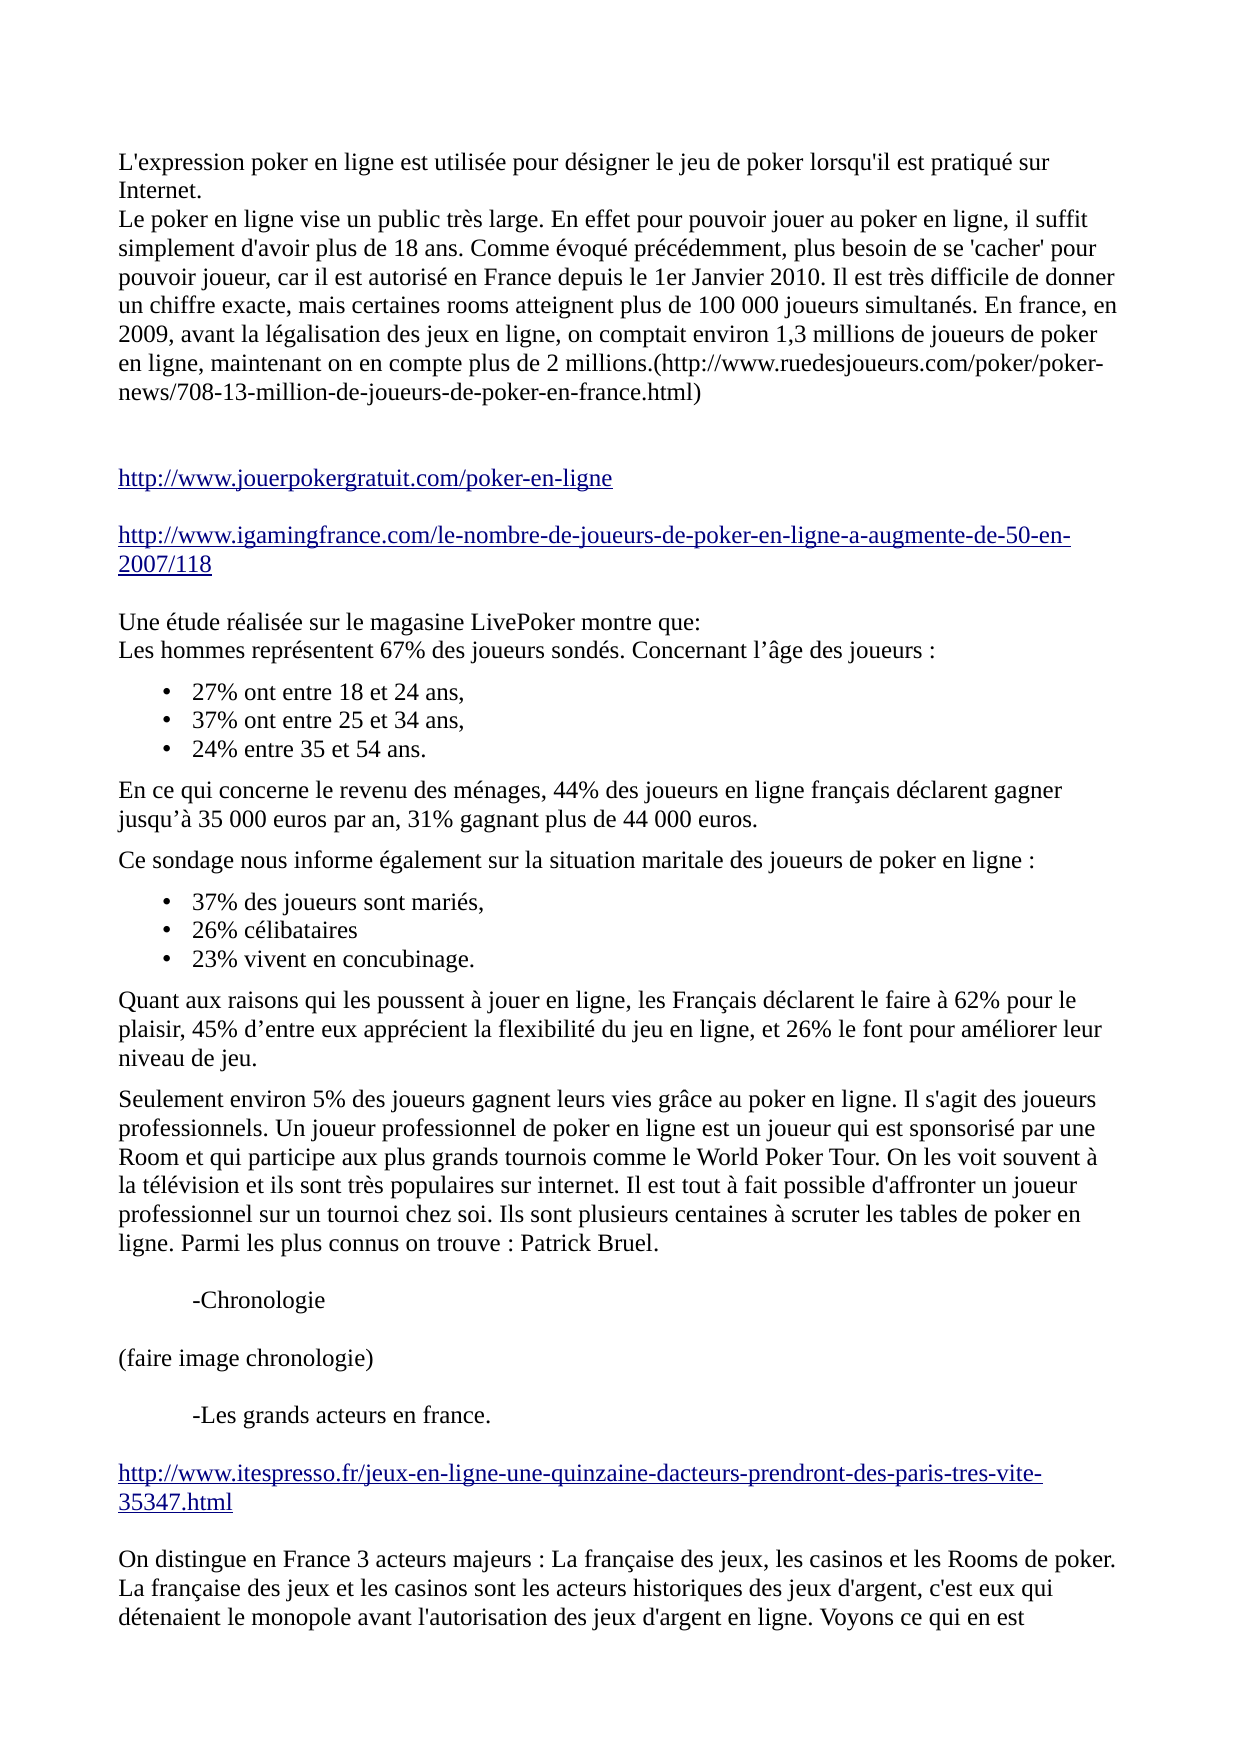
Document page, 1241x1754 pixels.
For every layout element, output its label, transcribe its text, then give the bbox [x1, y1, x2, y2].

text On distingue en France 3 acteurs majeurs : La française des jeux, les casinos et les Rooms de poker. [118, 1544, 1122, 1573]
text En ce qui concerne le revenu des ménages, 44% des joueurs en ligne français déclarent gagner jusqu’à 35 000 euros par an, 31% gagnant plus de 44 000 euros. [118, 776, 1122, 833]
list 37% des joueurs sont mariés, [162, 887, 1122, 916]
text Les hommes représentent 67% des joueurs sondés. Concernant l’âge des joueurs : [118, 636, 1122, 664]
text -Chronologie [118, 1286, 1122, 1314]
text http://www.itespresso.fr/jeux-en-ligne-une-quinzaine-dacteurs-prendront-des-paris-tres-vite-35347.html [118, 1458, 1122, 1516]
text Ce sondage nous informe également sur la situation maritale des joueurs de poker en ligne : [118, 846, 1122, 874]
list 26% célibataires [162, 916, 1122, 944]
text (faire image chronologie) [118, 1343, 1122, 1372]
text Le poker en ligne vise un public très large. En effet pour pouvoir jouer au poker en ligne, il suffit simplement d'avoir plus de 18 ans. Comme évoqué précédemment, plus besoin de se 'cacher' pour pouvoir joueur, car il est autorisé en France depuis le 1er Janvier 2010. Il est très difficile de donner un chiffre exacte, mais certaines rooms atteignent plus de 100 000 joueurs simultanés. En france, en 2009, avant la légalisation des jeux en ligne, on comptait environ 1,3 millions de joueurs de poker en ligne, maintenant on en compte plus de 2 millions.(http://www.ruedesjoueurs.com/poker/poker-news/708-13-million-de-joueurs-de-poker-en-france.html) [118, 204, 1122, 406]
text http://www.igamingfrance.com/le-nombre-de-joueurs-de-poker-en-ligne-a-augmente-de-50-en-2007/118 [118, 521, 1122, 578]
text Quant aux raisons qui les poussent à jouer en ligne, les Français déclarent le faire à 62% pour le plaisir, 45% d’entre eux apprécient la flexibilité du jeu en ligne, et 26% le font pour améliorer leur niveau de jeu. [118, 986, 1122, 1072]
list 23% vivent en concubinage. [162, 944, 1122, 973]
list 27% ont entre 18 et 24 ans, [162, 677, 1122, 706]
text -Les grands acteurs en france. [118, 1401, 1122, 1429]
text Seulement environ 5% des joueurs gagnent leurs vies grâce au poker en ligne. Il s'agit des joueurs professionnels. Un joueur professionnel de poker en ligne est un joueur qui est sponsorisé par une Room et qui participe aux plus grands tournois comme le World Poker Tour. On les voit souvent à la télévision et ils sont très populaires sur internet. Il est tout à fait possible d'affronter un joueur professionnel sur un tournoi chez soi. Ils sont plusieurs centaines à scruter les tables de poker en ligne. Parmi les plus connus on trouve : Patrick Bruel. [118, 1084, 1122, 1257]
list 24% entre 35 et 54 ans. [162, 734, 1122, 763]
text La française des jeux et les casinos sont les acteurs historiques des jeux d'argent, c'est eux qui détenaient le monopole avant l'autorisation des jeux d'argent en ligne. Voyons ce qui en est [118, 1573, 1122, 1631]
text Une étude réalisée sur le magasine LivePoker montre que: [118, 607, 1122, 636]
text http://www.jouerpokergratuit.com/poker-en-ligne [118, 463, 1122, 492]
text L'expression poker en ligne est utilisée pour désigner le jeu de poker lorsqu'il est pratiqué sur Internet. [118, 147, 1122, 204]
list 37% ont entre 25 et 34 ans, [162, 706, 1122, 734]
